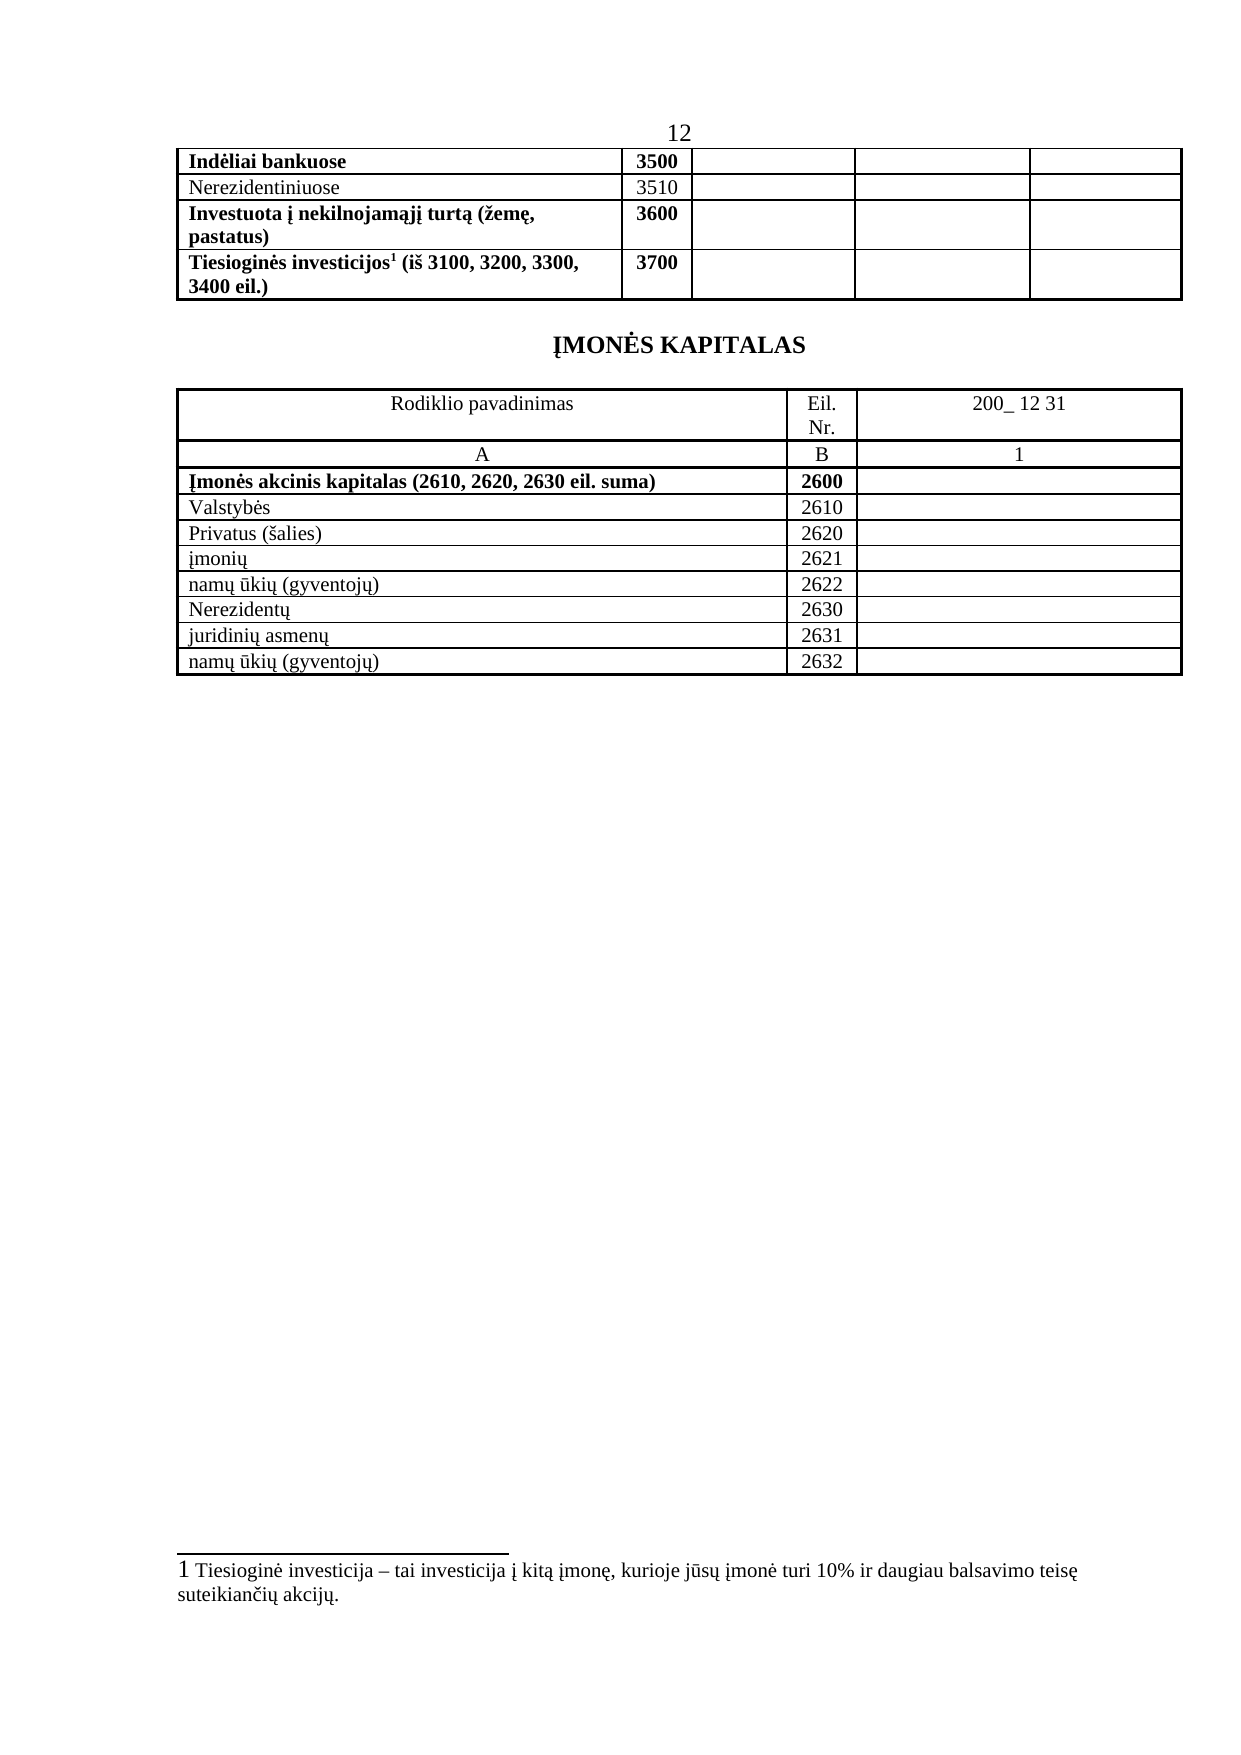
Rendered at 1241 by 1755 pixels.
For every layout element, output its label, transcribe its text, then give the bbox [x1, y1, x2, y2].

table_cell Investuota į nekilnojamąjį turtą (žemę, pastatus) [179, 201, 621, 248]
table_cell [858, 546, 1180, 570]
table_cell 2631 [788, 623, 856, 647]
table_cell [856, 201, 1029, 248]
table_cell [856, 175, 1029, 199]
table_cell 2630 [788, 597, 856, 621]
table_cell 1 [858, 442, 1180, 466]
table_cell 3510 [623, 175, 691, 199]
table_cell 2600 [788, 469, 856, 493]
table_header Eil. Nr. [788, 391, 856, 439]
table_cell [693, 250, 854, 298]
table_cell [858, 521, 1180, 544]
table_cell [858, 623, 1180, 647]
table_cell 2621 [788, 546, 856, 570]
table_cell Nerezidentų [179, 597, 786, 621]
table_cell Tiesioginės investicijos (iš 3100, 3200, 3300, 3400 eil.) [179, 250, 621, 298]
table_cell namų ūkių (gyventojų) [179, 572, 786, 596]
table_cell Valstybės [179, 495, 786, 519]
table_cell [693, 149, 854, 173]
table_cell juridinių asmenų [179, 623, 786, 647]
table_cell 3700 [623, 250, 691, 298]
table_cell Privatus (šalies) [179, 521, 786, 544]
table_cell 3500 [623, 149, 691, 173]
table_cell 2622 [788, 572, 856, 596]
table_cell [1031, 175, 1180, 199]
table_cell B [788, 442, 856, 466]
table_cell Indėliai bankuose [179, 149, 621, 173]
table_cell [1031, 201, 1180, 248]
table_cell 2610 [788, 495, 856, 519]
table_cell [856, 250, 1029, 298]
table_cell 2632 [788, 649, 856, 673]
table_cell [693, 201, 854, 248]
table_cell [856, 149, 1029, 173]
table_header Rodiklio pavadinimas [179, 391, 786, 439]
table_cell Įmonės akcinis kapitalas (2610, 2620, 2630 eil. suma) [179, 469, 786, 493]
table_cell 3600 [623, 201, 691, 248]
table_cell A [179, 442, 786, 466]
table_cell [858, 597, 1180, 621]
table_cell įmonių [179, 546, 786, 570]
table_cell [858, 572, 1180, 596]
table_cell 2620 [788, 521, 856, 544]
table_cell [1031, 149, 1180, 173]
table_cell [693, 175, 854, 199]
table_cell [858, 495, 1180, 519]
text įmonės kapitalas [177, 330, 1181, 359]
table_cell Nerezidentiniuose [179, 175, 621, 199]
table_cell [858, 469, 1180, 493]
table_cell [858, 649, 1180, 673]
table_header 200_ 12 31 [858, 391, 1180, 439]
table_cell [1031, 250, 1180, 298]
table_cell namų ūkių (gyventojų) [179, 649, 786, 673]
